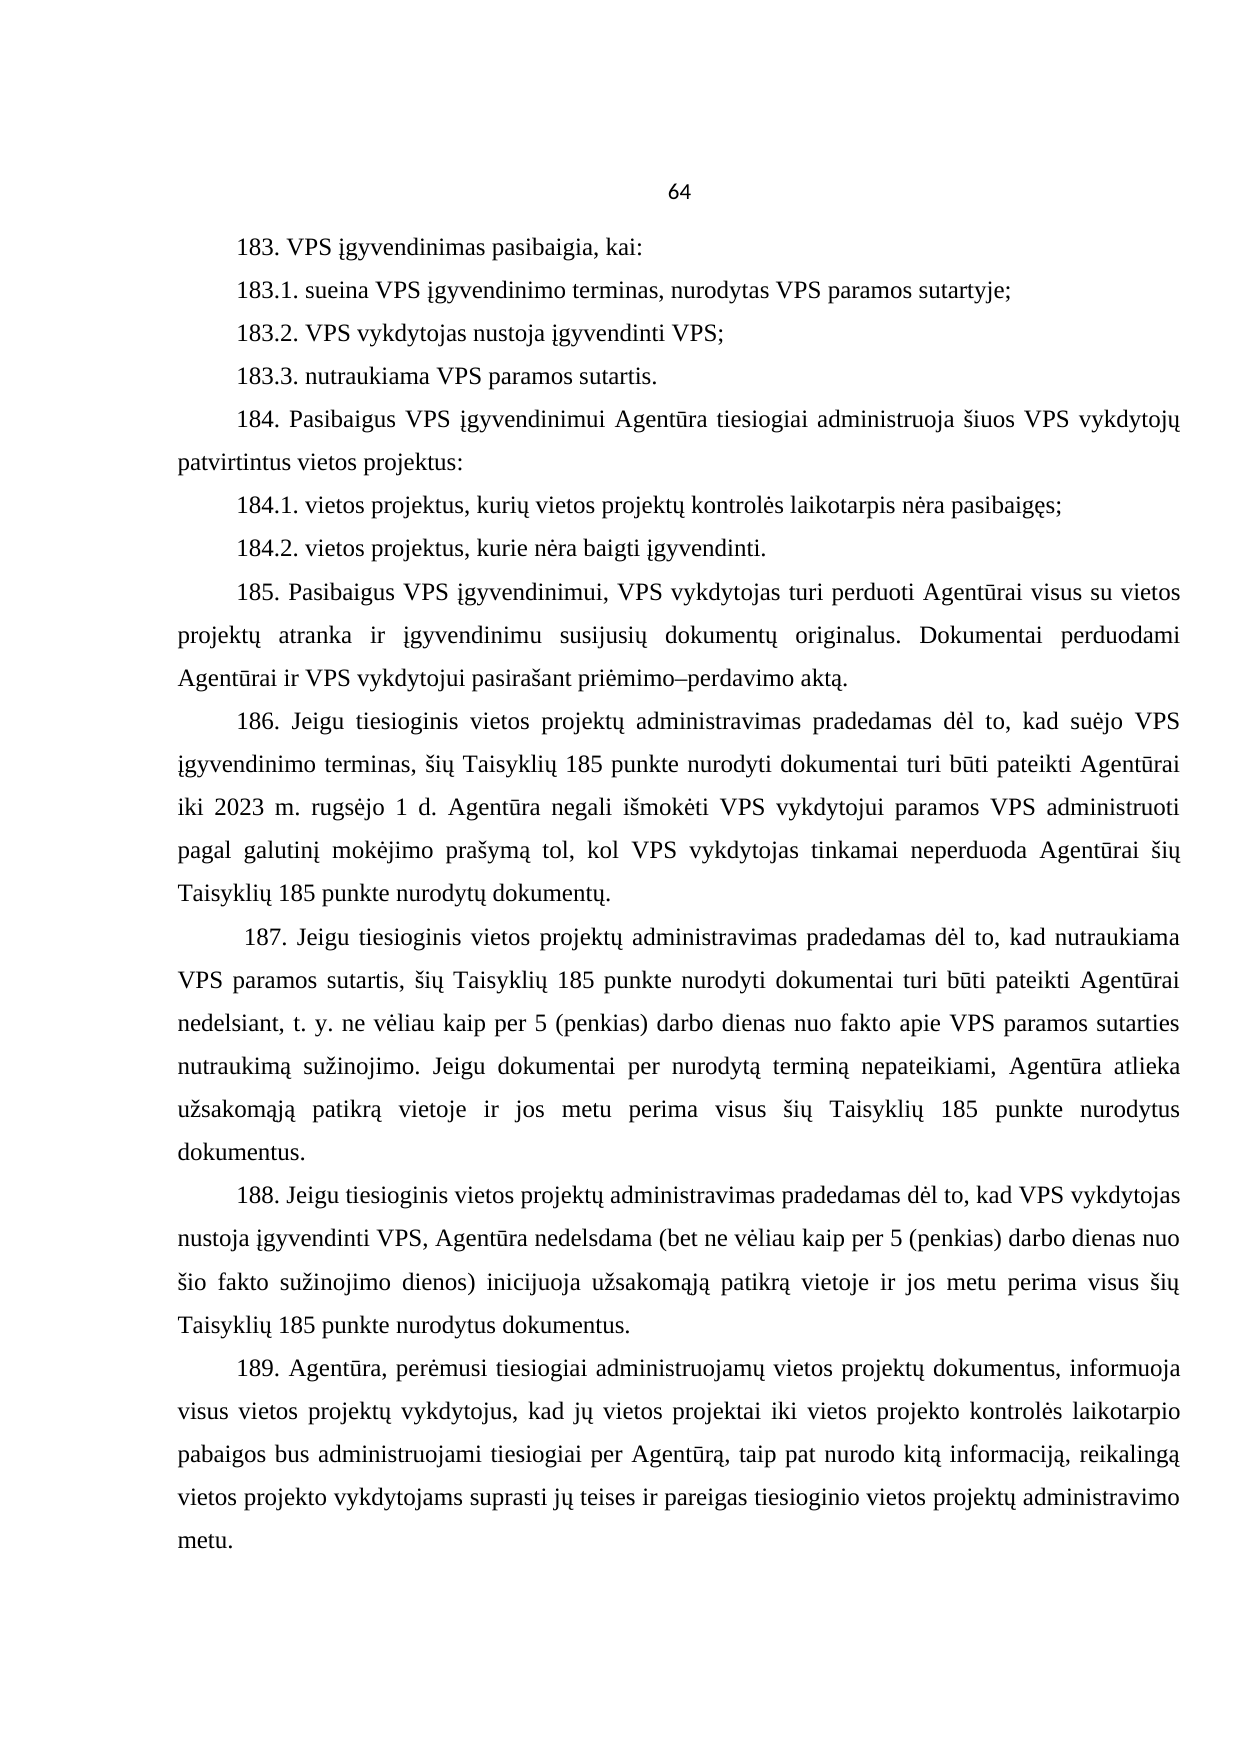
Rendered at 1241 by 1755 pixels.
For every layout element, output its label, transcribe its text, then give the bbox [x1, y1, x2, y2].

text 183.2. VPS vykdytojas nustoja įgyvendinti VPS; [177, 318, 1181, 347]
text 186. Jeigu tiesioginis vietos projektų administravimas pradedamas dėl to, kad suėjo VPS įgyvendinimo terminas, šių Taisyklių 185 punkte nurodyti dokumentai turi būti pateikti Agentūrai iki 2023 m. rugsėjo 1 d. Agentūra negali išmokėti VPS vykdytojui paramos VPS administruoti pagal galutinį mokėjimo prašymą tol, kol VPS vykdytojas tinkamai neperduoda Agentūrai šių Taisyklių 185 punkte nurodytų dokumentų. [177, 706, 1181, 907]
text 188. Jeigu tiesioginis vietos projektų administravimas pradedamas dėl to, kad VPS vykdytojas nustoja įgyvendinti VPS, Agentūra nedelsdama (bet ne vėliau kaip per 5 (penkias) darbo dienas nuo šio fakto sužinojimo dienos) inicijuoja užsakomąją patikrą vietoje ir jos metu perima visus šių Taisyklių 185 punkte nurodytus dokumentus. [177, 1180, 1181, 1338]
text 184.2. vietos projektus, kurie nėra baigti įgyvendinti. [177, 533, 1181, 562]
text 185. Pasibaigus VPS įgyvendinimui, VPS vykdytojas turi perduoti Agentūrai visus su vietos projektų atranka ir įgyvendinimu susijusių dokumentų originalus. Dokumentai perduodami Agentūrai ir VPS vykdytojui pasirašant priėmimo–perdavimo aktą. [177, 577, 1181, 692]
text 189. Agentūra, perėmusi tiesiogiai administruojamų vietos projektų dokumentus, informuoja visus vietos projektų vykdytojus, kad jų vietos projektai iki vietos projekto kontrolės laikotarpio pabaigos bus administruojami tiesiogiai per Agentūrą, taip pat nurodo kitą informaciją, reikalingą vietos projekto vykdytojams suprasti jų teises ir pareigas tiesioginio vietos projektų administravimo metu. [177, 1353, 1181, 1554]
text 183.3. nutraukiama VPS paramos sutartis. [177, 361, 1181, 390]
text 184. Pasibaigus VPS įgyvendinimui Agentūra tiesiogiai administruoja šiuos VPS vykdytojų patvirtintus vietos projektus: [177, 404, 1181, 476]
text 184.1. vietos projektus, kurių vietos projektų kontrolės laikotarpis nėra pasibaigęs; [177, 490, 1181, 519]
text 187. Jeigu tiesioginis vietos projektų administravimas pradedamas dėl to, kad nutraukiama VPS paramos sutartis, šių Taisyklių 185 punkte nurodyti dokumentai turi būti pateikti Agentūrai nedelsiant, t. y. ne vėliau kaip per 5 (penkias) darbo dienas nuo fakto apie VPS paramos sutarties nutraukimą sužinojimo. Jeigu dokumentai per nurodytą terminą nepateikiami, Agentūra atlieka užsakomąją patikrą vietoje ir jos metu perima visus šių Taisyklių 185 punkte nurodytus dokumentus. [177, 922, 1181, 1166]
text 183. VPS įgyvendinimas pasibaigia, kai: [177, 232, 1181, 260]
text 183.1. sueina VPS įgyvendinimo terminas, nurodytas VPS paramos sutartyje; [177, 275, 1181, 303]
